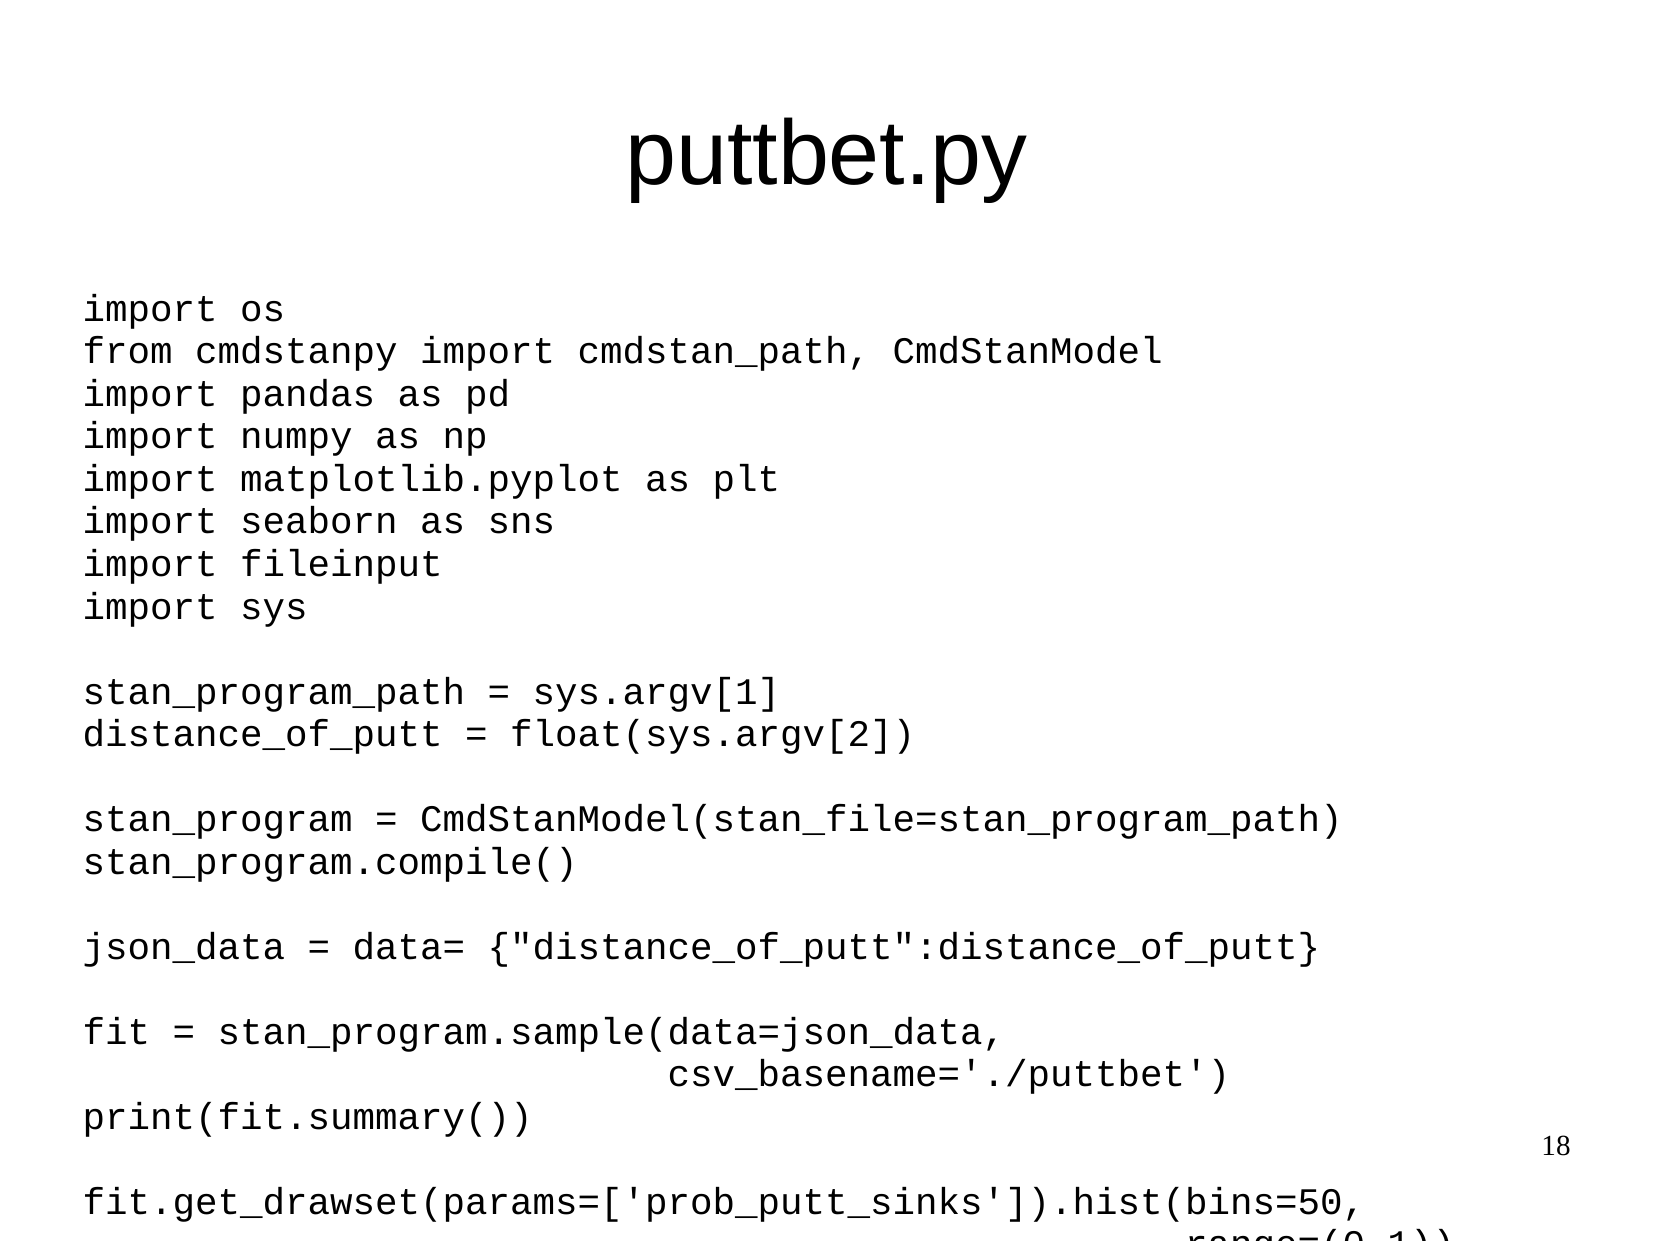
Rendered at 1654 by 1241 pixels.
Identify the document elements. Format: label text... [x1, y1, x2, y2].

title puttbet.py [82, 49, 1571, 257]
list import os from cmdstanpy import cmdstan_path, CmdStanModel import pandas as pd import numpy as np import matplotlib.pyplot as plt import seaborn as sns import fileinput import sys stan_program_path = sys.argv[1] distance_of_putt = float(sys.argv[2]) stan_program = CmdStanModel(stan_file=stan_program_path) stan_program.compile() json_data = data= {"distance_of_putt":distance_of_putt} fit = stan_program.sample(data=json_data, csv_basename='./puttbet') print(fit.summary()) fit.get_drawset(params=['prob_putt_sinks']).hist(bins=50, range=(0,1)) plt.show() [82, 290, 1571, 1241]
